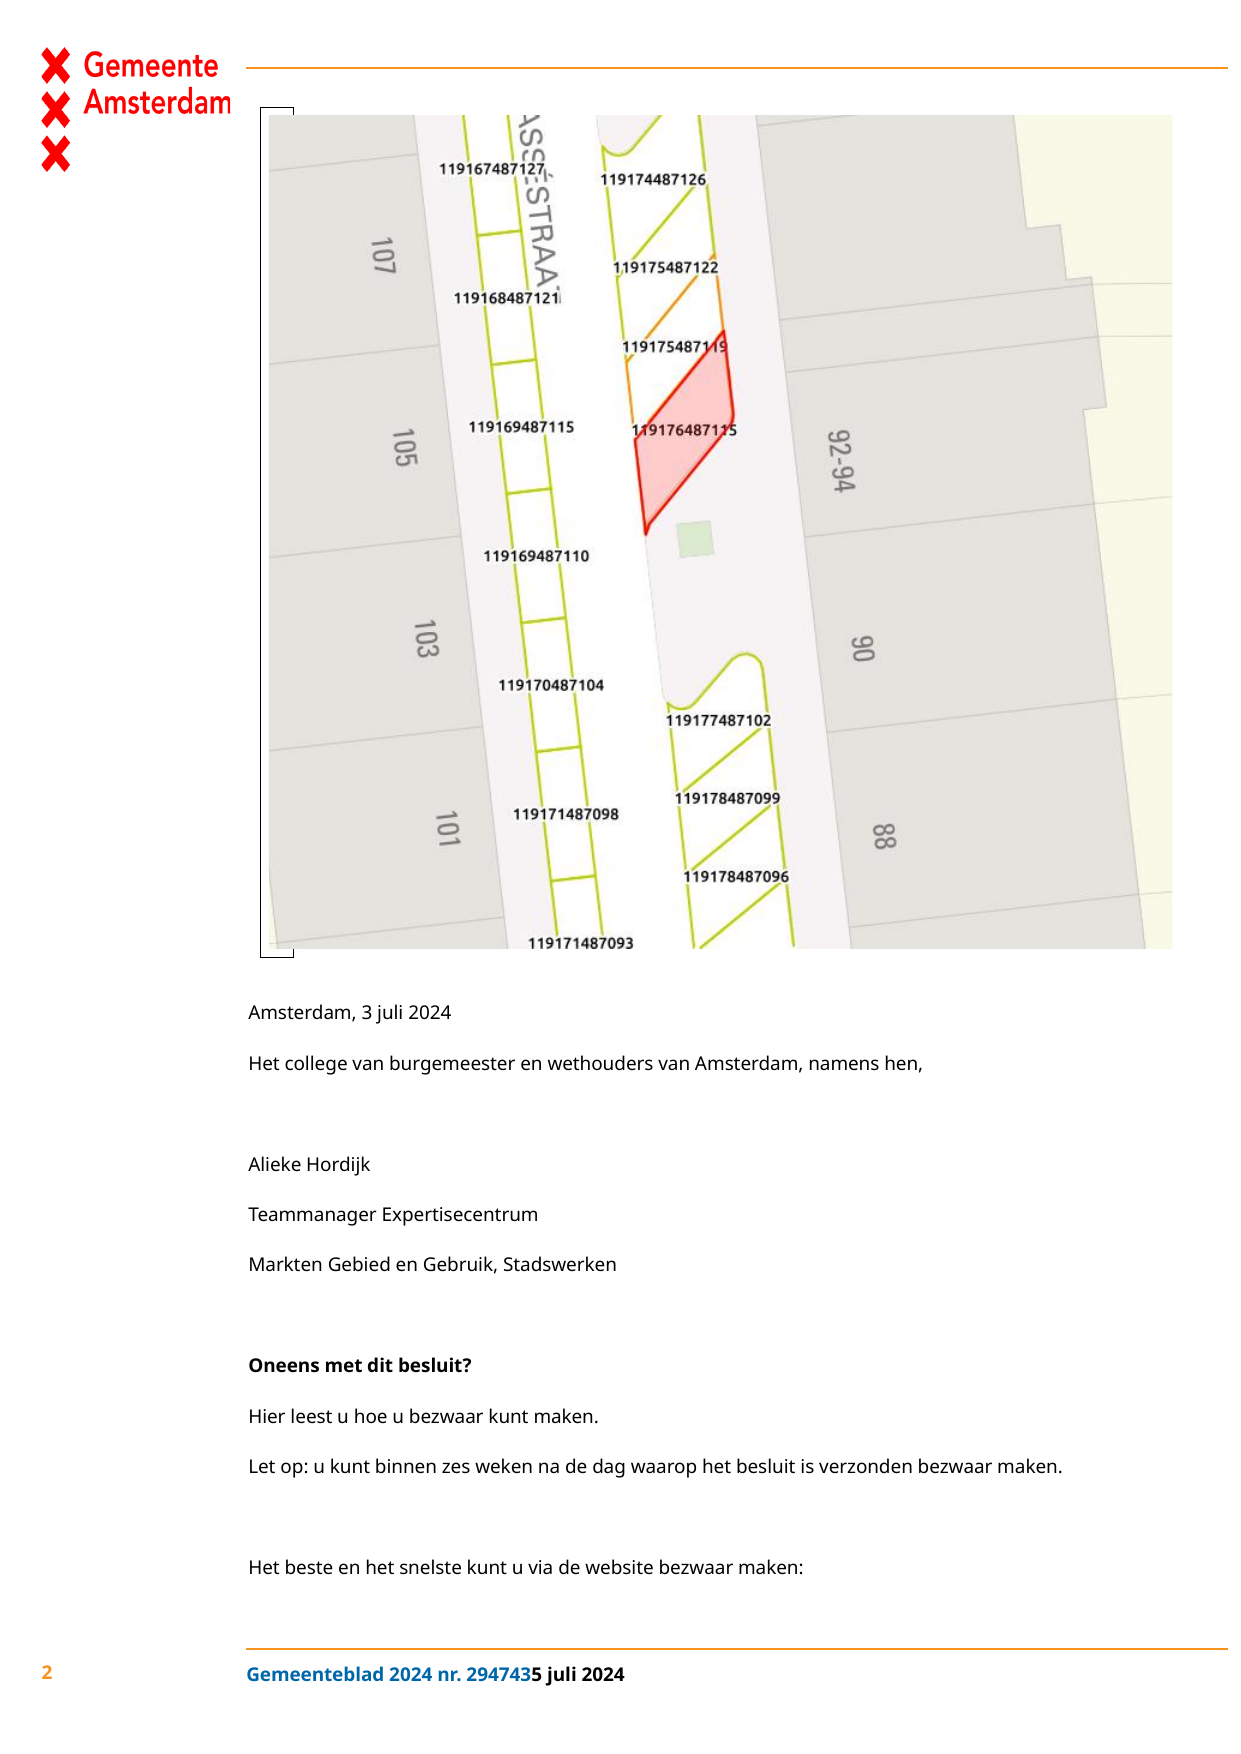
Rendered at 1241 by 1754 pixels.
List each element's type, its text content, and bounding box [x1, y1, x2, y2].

text Markten Gebied en Gebruik, Stadswerken [248, 1252, 1152, 1277]
text Amsterdam, 3 juli 2024 [248, 999, 1152, 1025]
text Het beste en het snelste kunt u via de website bezwaar maken: [248, 1554, 1152, 1580]
picture [268, 115, 1173, 949]
text Teammanager Expertisecentrum [248, 1201, 1152, 1227]
text Het college van burgemeester en wethouders van Amsterdam, namens hen, [248, 1050, 1152, 1076]
text Alieke Hordijk [248, 1151, 1152, 1177]
text Hier leest u hoe u bezwaar kunt maken. [248, 1403, 1152, 1429]
picture [41, 47, 231, 172]
text Oneens met dit besluit? [248, 1352, 1152, 1378]
text Let op: u kunt binnen zes weken na de dag waarop het besluit is verzonden bezwaar maken. [248, 1453, 1152, 1479]
